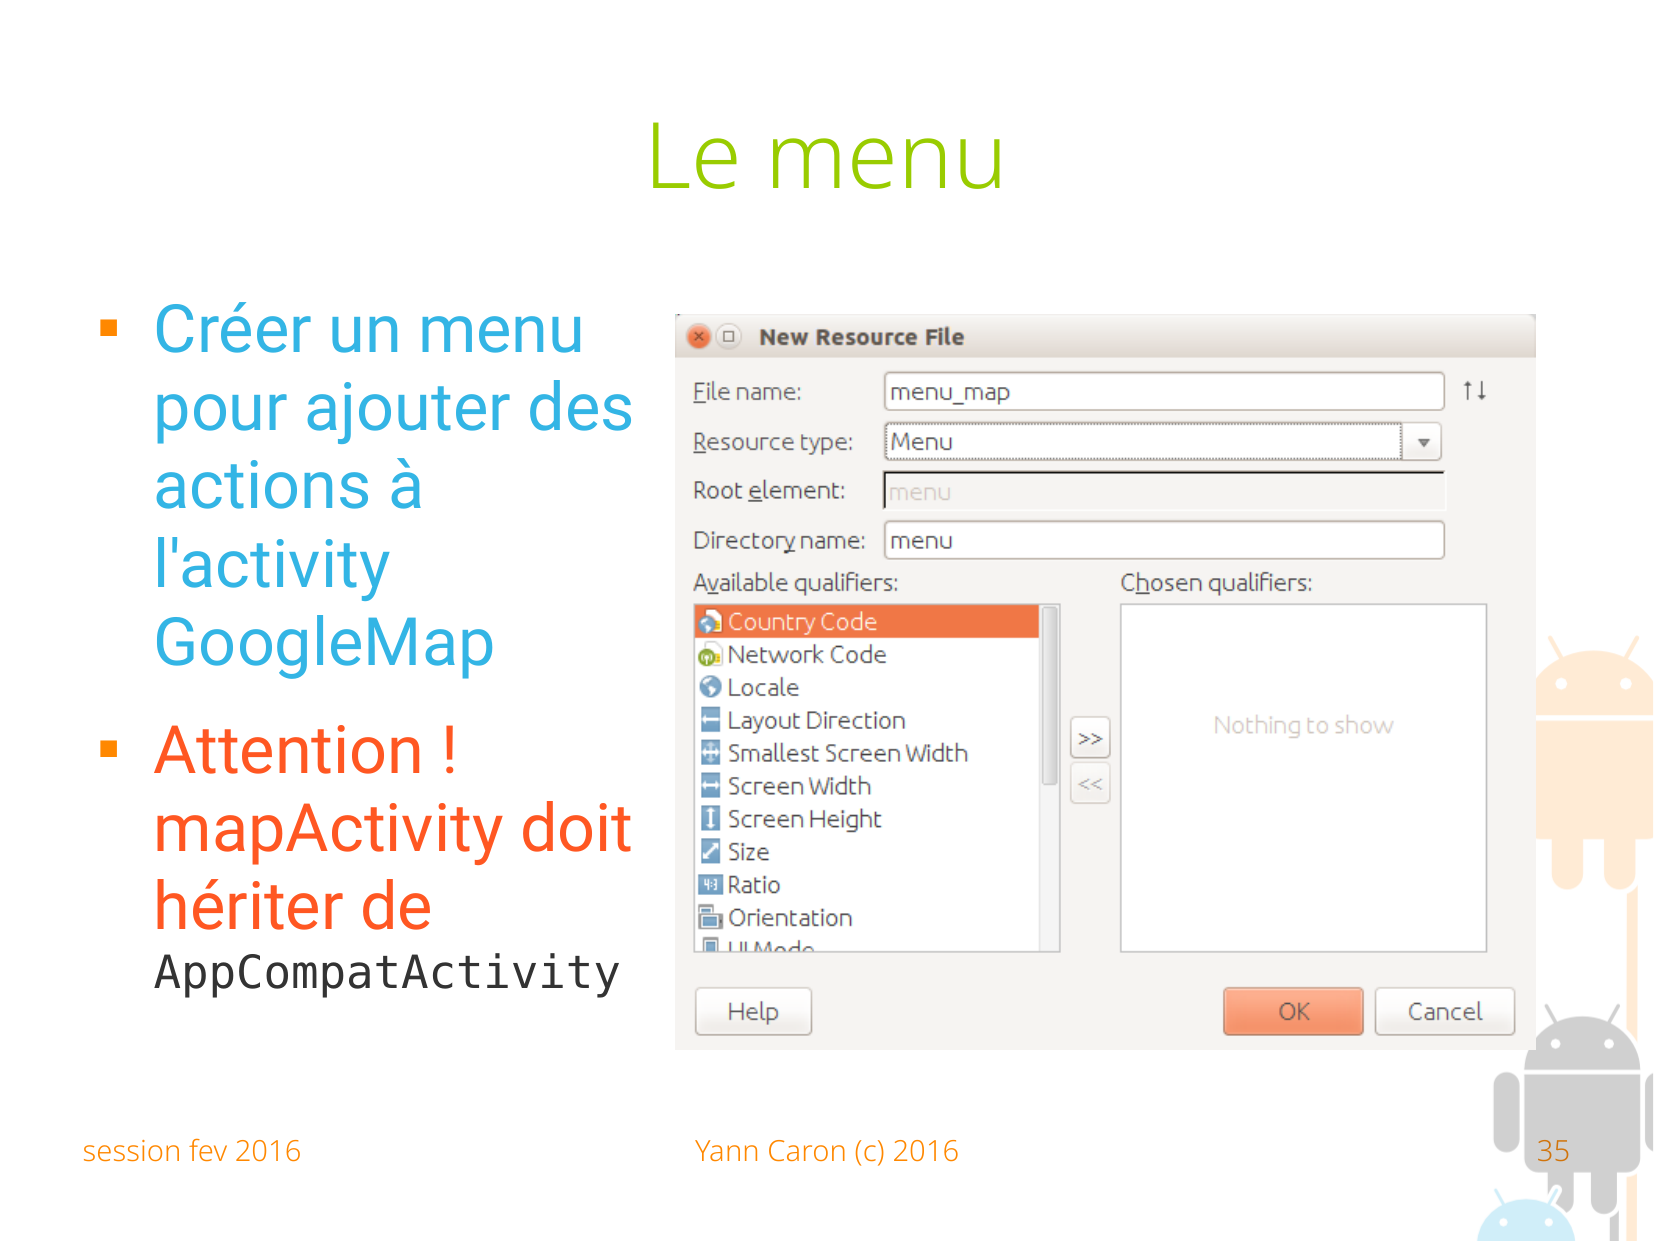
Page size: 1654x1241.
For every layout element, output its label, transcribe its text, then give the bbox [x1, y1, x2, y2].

picture [240, 314, 1654, 1241]
title Le menu [82, 49, 1571, 257]
list Créer un menu pour ajouter des actions à l'activity GoogleMap Attention ! mapActivity doit hériter de AppCompatActivity [82, 290, 646, 1010]
